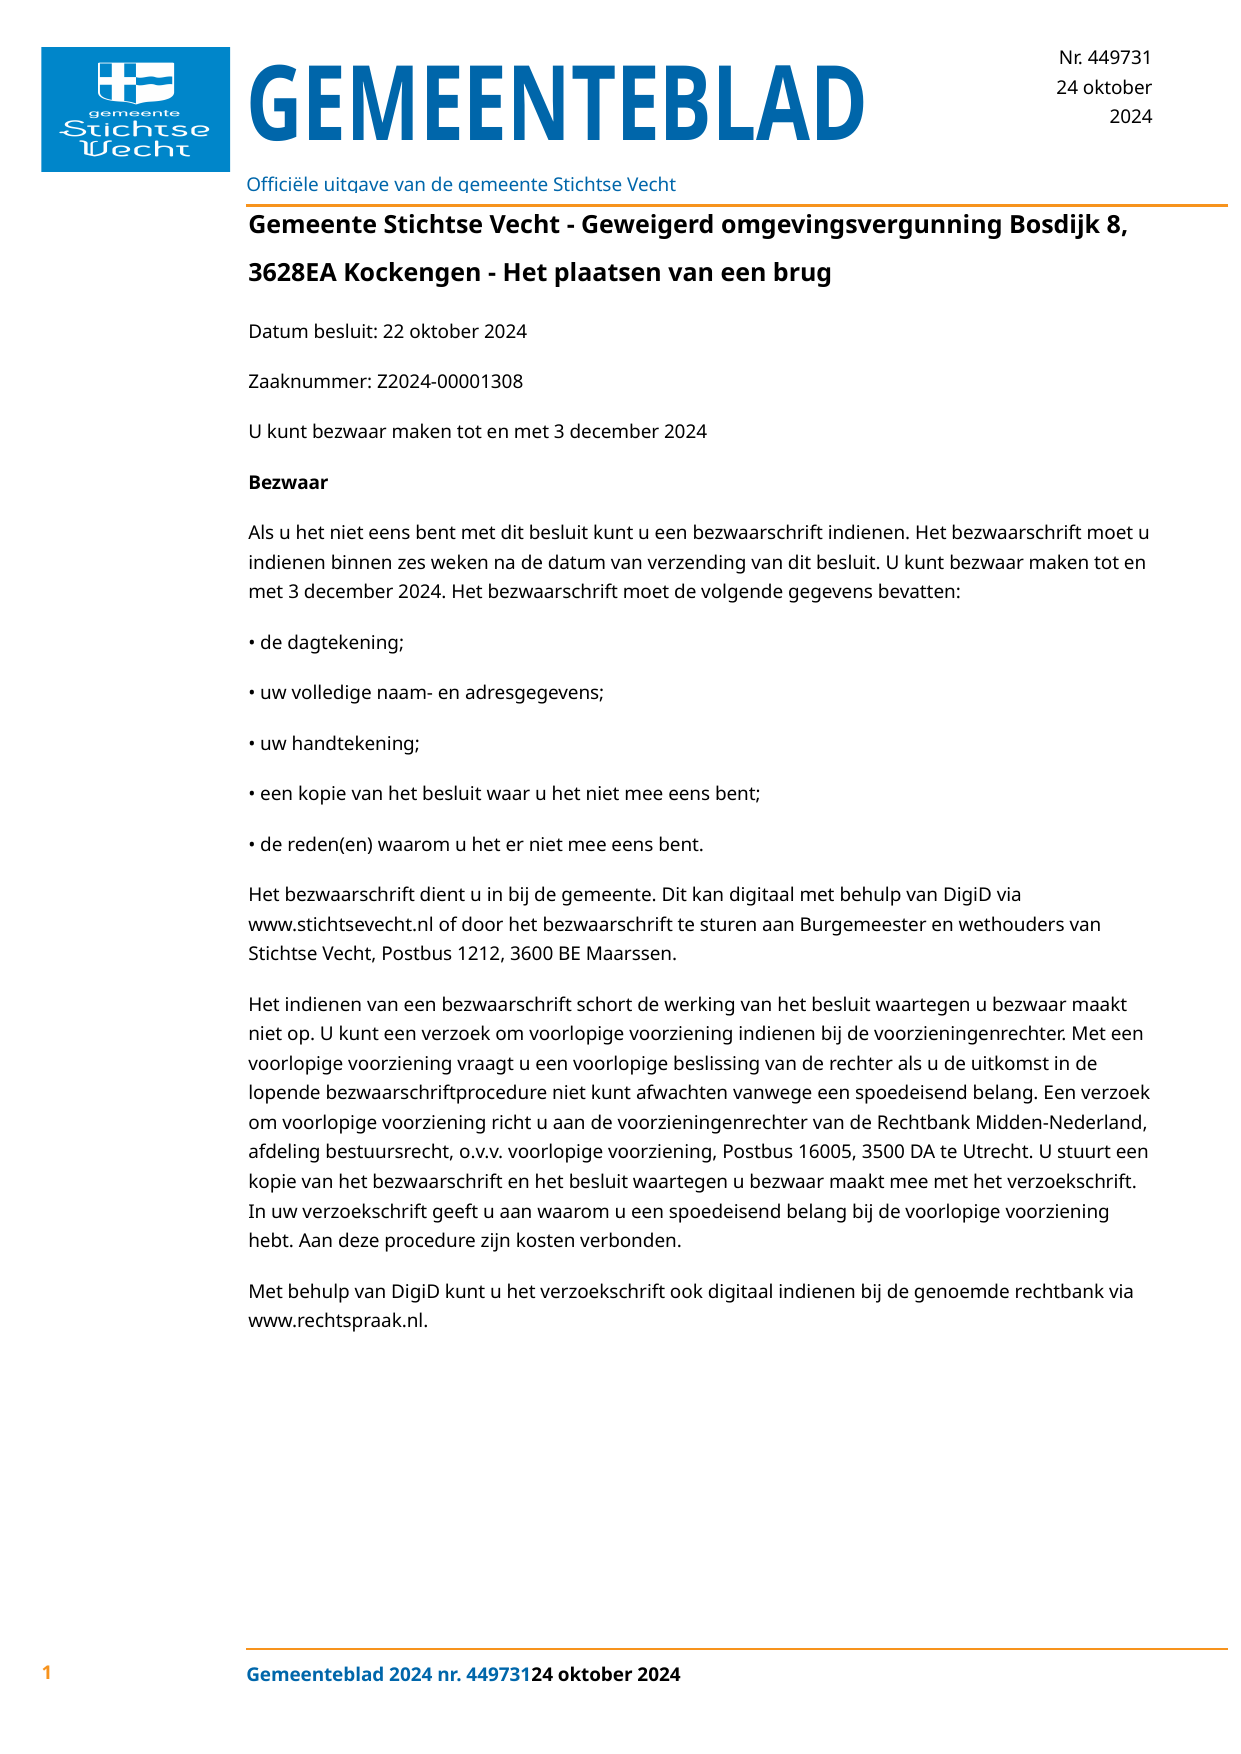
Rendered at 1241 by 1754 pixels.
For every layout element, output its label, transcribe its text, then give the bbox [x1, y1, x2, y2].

text Zaaknummer: Z2024-00001308 [248, 368, 1152, 394]
text Als u het niet eens bent met dit besluit kunt u een bezwaarschrift indienen. Het bezwaarschrift moet u indienen binnen zes weken na de datum van verzending van dit besluit. U kunt bezwaar maken tot en met 3 december 2024. Het bezwaarschrift moet de volgende gegevens bevatten: [248, 519, 1152, 604]
text Bezwaar [248, 469, 1152, 495]
text Datum besluit: 22 oktober 2024 [248, 318, 1152, 344]
text U kunt bezwaar maken tot en met 3 december 2024 [248, 419, 1152, 444]
text • de reden(en) waarom u het er niet mee eens bent. [248, 831, 1152, 857]
text Gemeente Stichtse Vecht - Geweigerd omgevingsvergunning Bosdijk 8, 3628EA Kockengen - Het plaatsen van een brug [248, 207, 1152, 288]
text Met behulp van DigiD kunt u het verzoekschrift ook digitaal indienen bij de genoemde rechtbank via www.rechtspraak.nl. [248, 1278, 1152, 1333]
picture [137, 63, 174, 103]
text • uw volledige naam- en adresgegevens; [248, 679, 1152, 705]
text Het bezwaarschrift dient u in bij de gemeente. Dit kan digitaal met behulp van DigiD via www.stichtsevecht.nl of door het bezwaarschrift te sturen aan Burgemeester en wethouders van Stichtse Vecht, Postbus 1212, 3600 BE Maarssen. [248, 881, 1152, 966]
text • uw handtekening; [248, 730, 1152, 756]
picture [99, 63, 135, 101]
text • de dagtekening; [248, 629, 1152, 655]
text Het indienen van een bezwaarschrift schort de werking van het besluit waartegen u bezwaar maakt niet op. U kunt een verzoek om voorlopige voorziening indienen bij de voorzieningenrechter. Met een voorlopige voorziening vraagt u een voorlopige beslissing van de rechter als u de uitkomst in de lopende bezwaarschriftprocedure niet kunt afwachten vanwege een spoedeisend belang. Een verzoek om voorlopige voorziening richt u aan de voorzieningenrechter van de Rechtbank Midden-Nederland, afdeling bestuursrecht, o.v.v. voorlopige voorziening, Postbus 16005, 3500 DA te Utrecht. U stuurt een kopie van het bezwaarschrift en het besluit waartegen u bezwaar maakt mee met het verzoekschrift. In uw verzoekschrift geeft u aan waarom u een spoedeisend belang bij de voorlopige voorziening hebt. Aan deze procedure zijn kosten verbonden. [248, 991, 1152, 1253]
text • een kopie van het besluit waar u het niet mee eens bent; [248, 780, 1152, 806]
